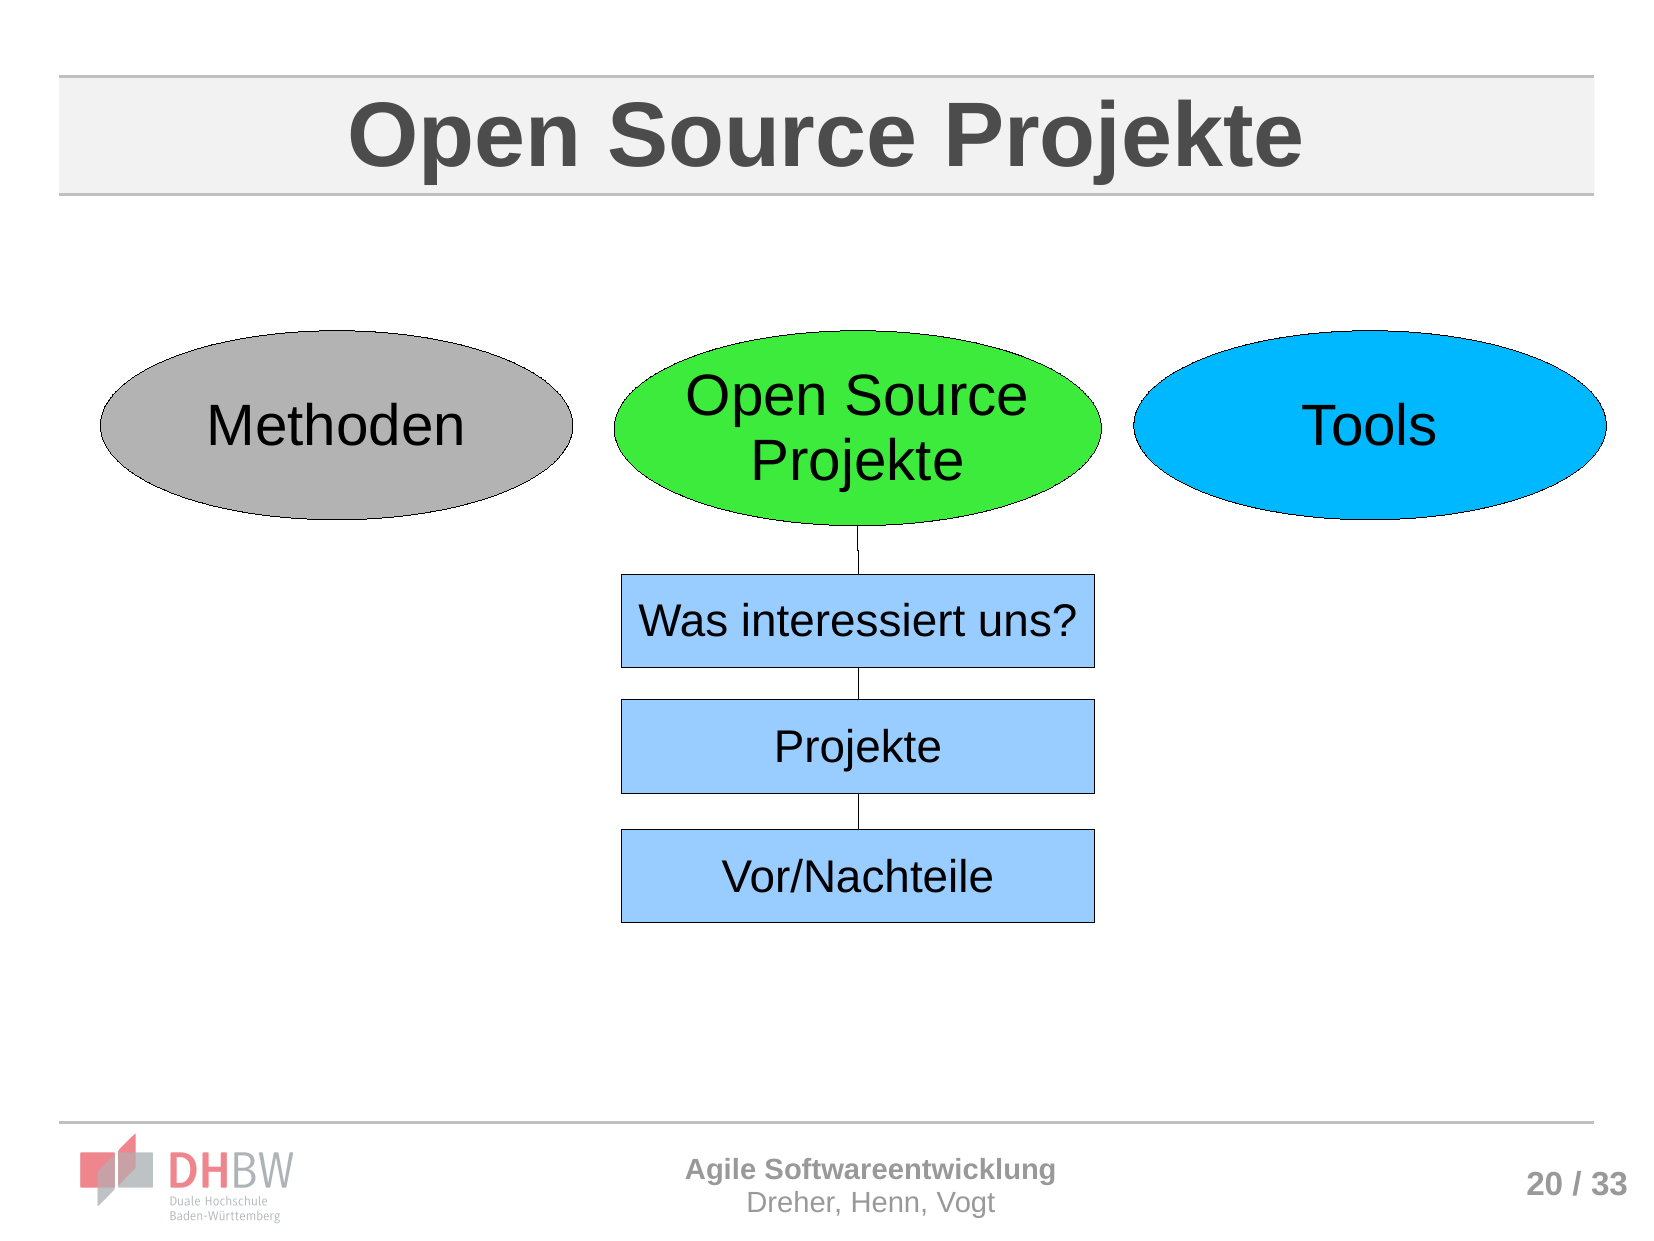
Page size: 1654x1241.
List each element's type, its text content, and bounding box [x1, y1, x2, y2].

text_box Methoden [100, 330, 573, 520]
text_box Tools [1133, 330, 1607, 520]
text_box Open Source Projekte [614, 330, 1102, 526]
text_box Projekte [621, 699, 1095, 794]
title Open Source Projekte [82, 31, 1571, 239]
text_box Was interessiert uns? [621, 574, 1095, 668]
picture [78, 1133, 296, 1225]
text_box Vor/Nachteile [621, 829, 1095, 923]
